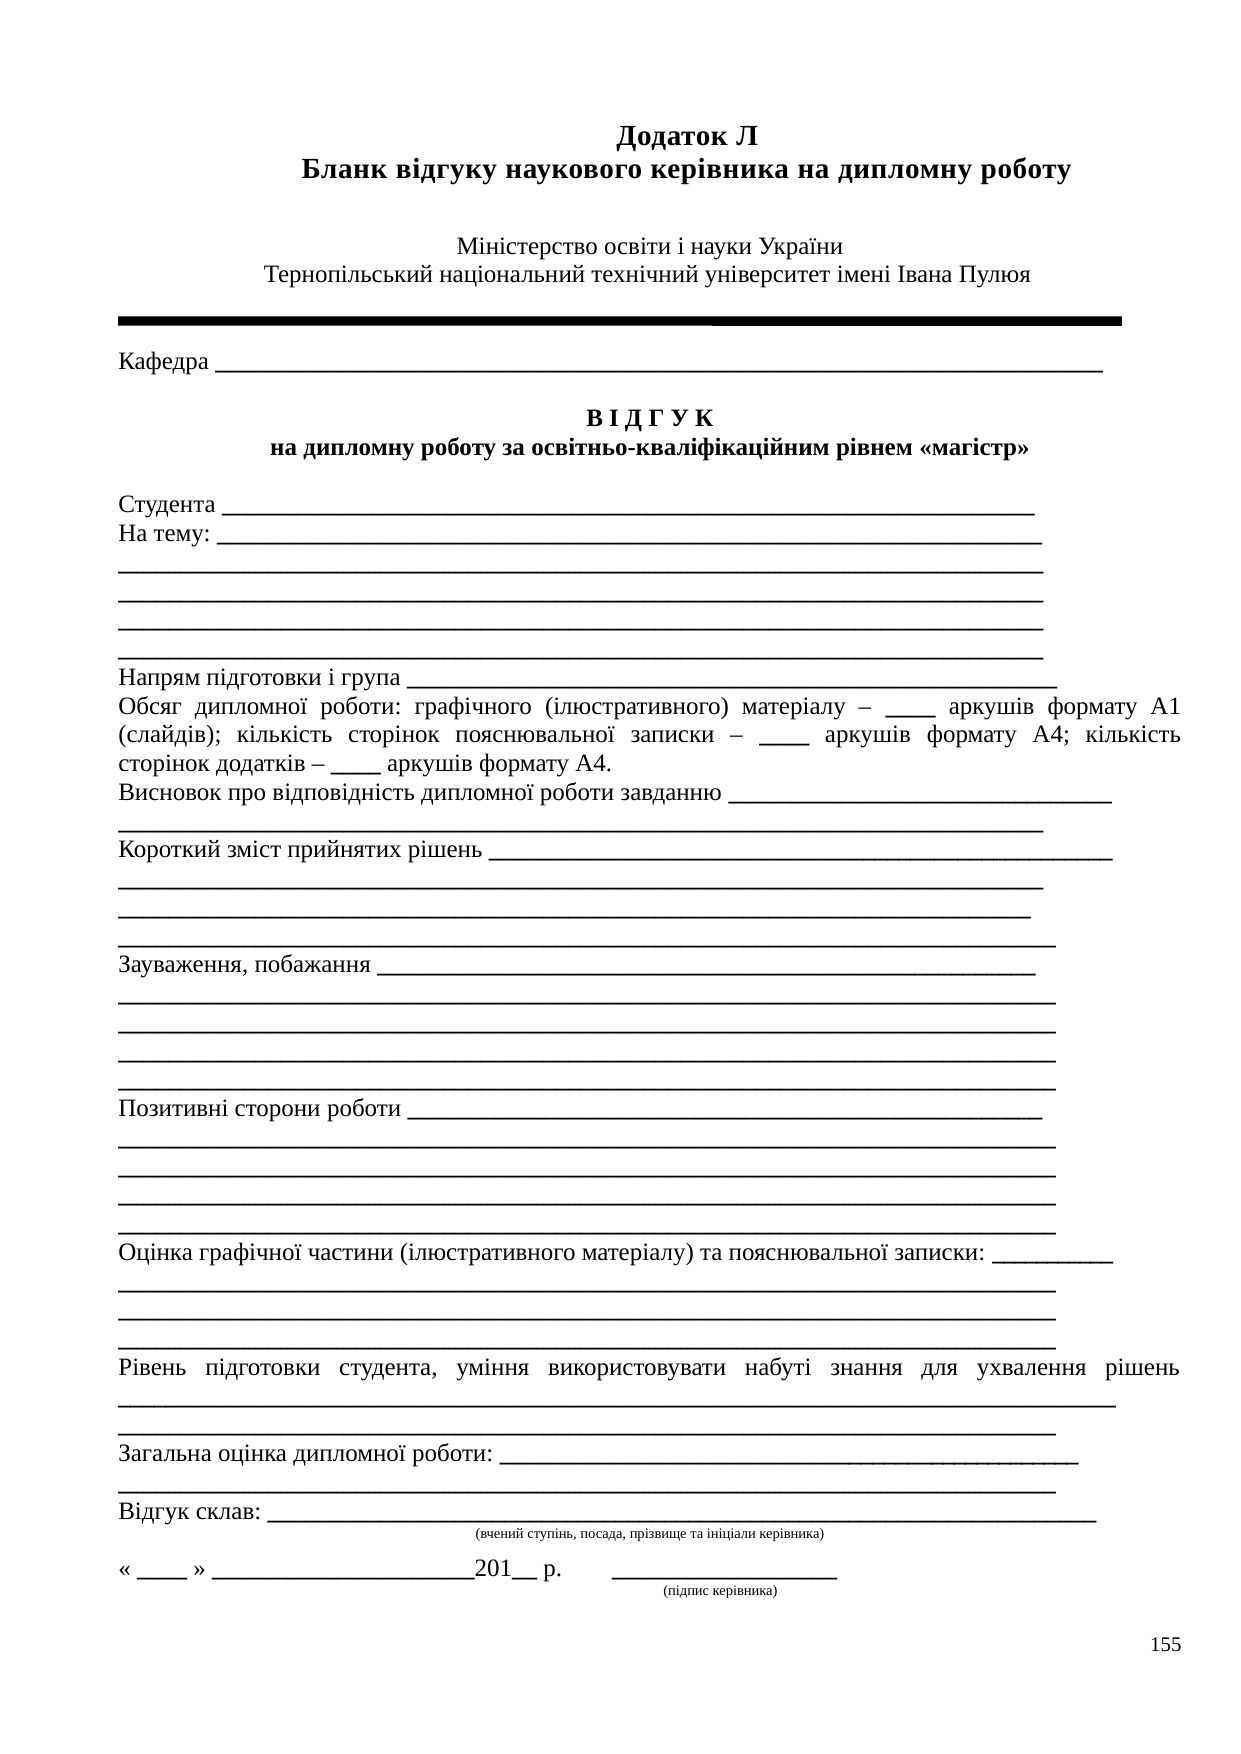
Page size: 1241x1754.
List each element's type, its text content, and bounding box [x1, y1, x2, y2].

text _________________________________________________________________________ [118, 892, 1181, 921]
text Позитивні сторони роботи ___________________________________________________ [118, 1093, 1181, 1122]
text __________________________________________________________________________ [118, 806, 1181, 834]
text В I Д Г У К [118, 403, 1181, 432]
text Кафедра _______________________________________________________________________ [118, 346, 1180, 374]
text __________________________________________________________________________ [118, 576, 1181, 604]
text Короткий зміст прийнятих рішень ___________________________________________________ [118, 834, 1181, 863]
text Бланк відгуку наукового керівника на дипломну роботу [118, 152, 1181, 185]
text ___________________________________________________________________________ [118, 1294, 1181, 1323]
text (підпис керівника) [663, 1582, 1181, 1611]
text Обсяг дипломної роботи: графічного (ілюстративного) матеріалу – ____ аркушів формату А1 (слайдів); кількість сторінок пояснювальної записки – ____ аркушів формату А4; кількість сторінок додатків – ____ аркушів формату А4. [118, 691, 1181, 777]
text ___________________________________________________________________________ [118, 1151, 1181, 1179]
text __________________________________________________________________________ [118, 547, 1181, 576]
text __________________________________________________________________________ [118, 604, 1181, 633]
text ___________________________________________________________________________ [118, 978, 1181, 1007]
text ___________________________________________________________________________ [118, 1122, 1181, 1151]
text на дипломну роботу за освітньо-кваліфікаційним рівнем «магістр» [118, 432, 1181, 461]
text ___________________________________________________________________________ [118, 1409, 1181, 1438]
text Оцінка графічної частини (ілюстративного матеріалу) та пояснювальної записки: ___________ [118, 1237, 1181, 1266]
text Студента _________________________________________________________________ [118, 489, 1181, 518]
text ___________________________________________________________________________ [118, 1064, 1181, 1093]
text Напрям підготовки і група ____________________________________________________ [118, 662, 1181, 691]
text ___________________________________________________________________________ [118, 1007, 1181, 1036]
text Зауваження, побажання _____________________________________________________ [118, 949, 1181, 978]
text ___________________________________________________________________________ [118, 921, 1181, 949]
text ___________________________________________________________________________ [118, 1323, 1181, 1352]
text (вчений ступінь, посада, прізвище та ініціали керівника) [118, 1524, 1181, 1553]
text Міністерство освіти і науки України [118, 231, 1181, 259]
text На тему: __________________________________________________________________ [118, 518, 1181, 547]
text __________________________________________________________________________ [118, 863, 1181, 892]
subtitle Тернопільський національний технічний університет імені Івана Пулюя [118, 259, 1176, 288]
text Відгук склав: ___________________________________________________________________ [118, 1496, 1181, 1524]
text ___________________________________________________________________________ [118, 1036, 1181, 1064]
text Рівень підготовки студента, уміння використовувати набуті знання для ухвалення рішень ________________________________________________________________________________ [118, 1352, 1181, 1409]
text « ____ » _____________________201__ р. __________________ [118, 1553, 1181, 1582]
text ___________________________________________________________________________ [118, 1208, 1181, 1237]
text Додаток Л [118, 118, 1181, 152]
text ___________________________________________________________________________ [118, 1266, 1181, 1294]
text ___________________________________________________________________________ [118, 1179, 1181, 1208]
text Загальна оцінка дипломної роботи: ________________________________________________ [118, 1438, 1181, 1467]
text Висновок про відповідність дипломної роботи завданню _______________________________ [118, 777, 1181, 806]
text __________________________________________________________________________ [118, 633, 1181, 662]
text ___________________________________________________________________________ [118, 1467, 1181, 1496]
